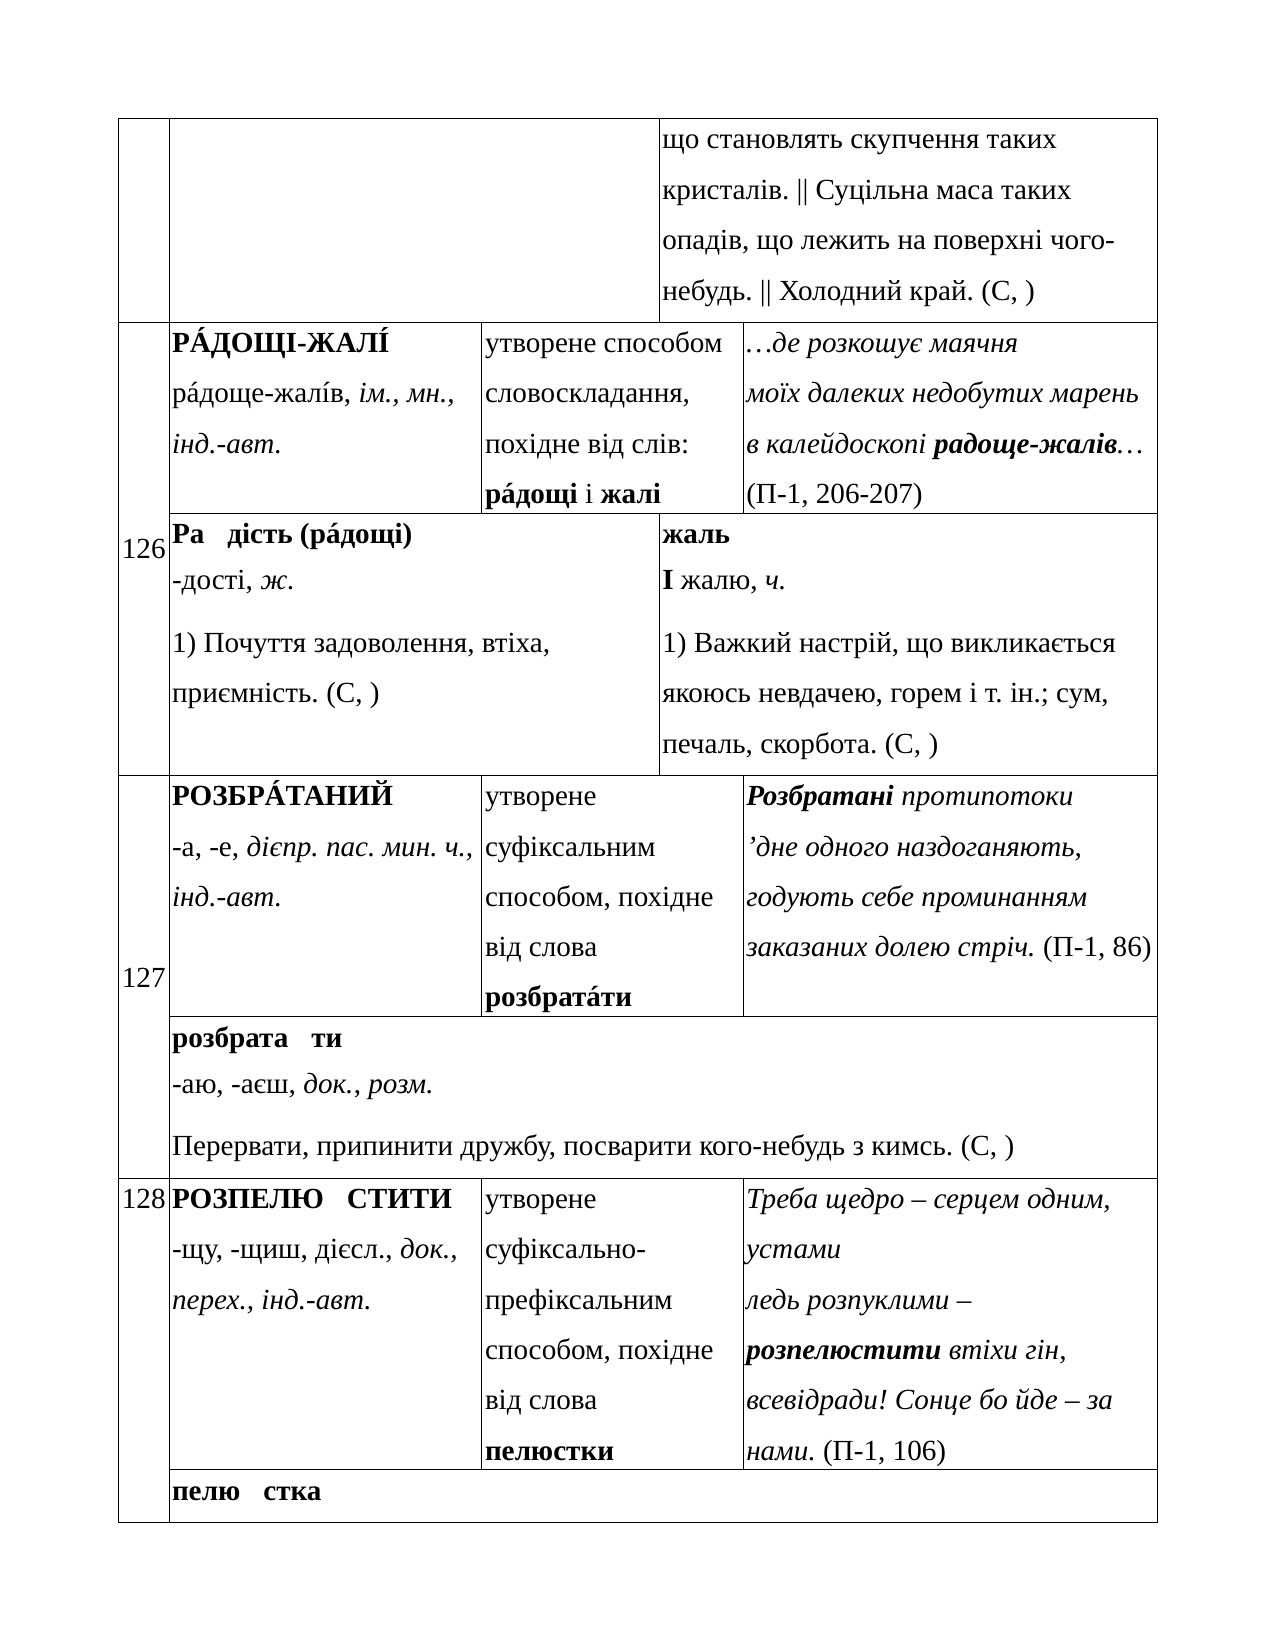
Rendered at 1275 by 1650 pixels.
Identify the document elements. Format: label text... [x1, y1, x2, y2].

table_cell розбратати -аю, -аєш, док., розм. Перервати, припинити дружбу, посварити кого-небудь з кимсь. (С, ) [170, 1017, 1157, 1178]
table_cell [119, 119, 169, 322]
table_cell 126 [119, 323, 169, 775]
table_cell Радість (рáдощі) -дості, ж. 1) Почуття задоволення, втіха, приємність. (С, ) [170, 514, 659, 775]
table_cell Треба щедро – серцем одним, устами ледь розпуклими – розпелюстити втіхи гін, всевідради! Сонце бо йде – за нами. (П‑1, 106) [744, 1179, 1157, 1469]
table_cell 127 [119, 776, 169, 1178]
table_cell РозбрÁтаний -а, -е, дієпр. пас. мин. ч., інд.-авт. [170, 776, 481, 1016]
table_cell що становлять скупчення таких кристалів. || Суцільна маса таких опадів, що лежить на поверхні чого-небудь. || Холодний край. (С, ) [660, 119, 1157, 322]
table_cell утворене суфіксальним способом, похідне від слова розбратáти [482, 776, 743, 1016]
table_cell Рáдощі-жалí рáдоще-жалíв, ім., мн., інд.-авт. [170, 323, 481, 513]
table_cell пелюстка [170, 1470, 1157, 1522]
table_cell утворене способом словоскладання, похідне від слів: рáдощі і жалі [482, 323, 743, 513]
table_cell …де розкошує маячня моїх далеких недобутих марень в калейдоскопі радоще-жалів… (П‑1, 206-207) [744, 323, 1157, 513]
table_cell [170, 119, 659, 322]
table_cell Розпелюстити -щу, -щиш, дієсл., док., перех., інд.-авт. [170, 1179, 481, 1469]
table_cell жаль I жалю, ч. 1) Важкий настрій, що викликається якоюсь невдачею, горем і т. ін.; сум, печаль, скорбота. (С, ) [660, 514, 1157, 775]
table_cell утворене суфіксально-префіксальним способом, похідне від слова пелюстки [482, 1179, 743, 1469]
table_cell Розбратані протипотоки ’дне одного наздоганяють, годують себе проминанням заказаних долею стріч. (П‑1, 86) [744, 776, 1157, 1016]
table_cell 128 [119, 1179, 169, 1522]
